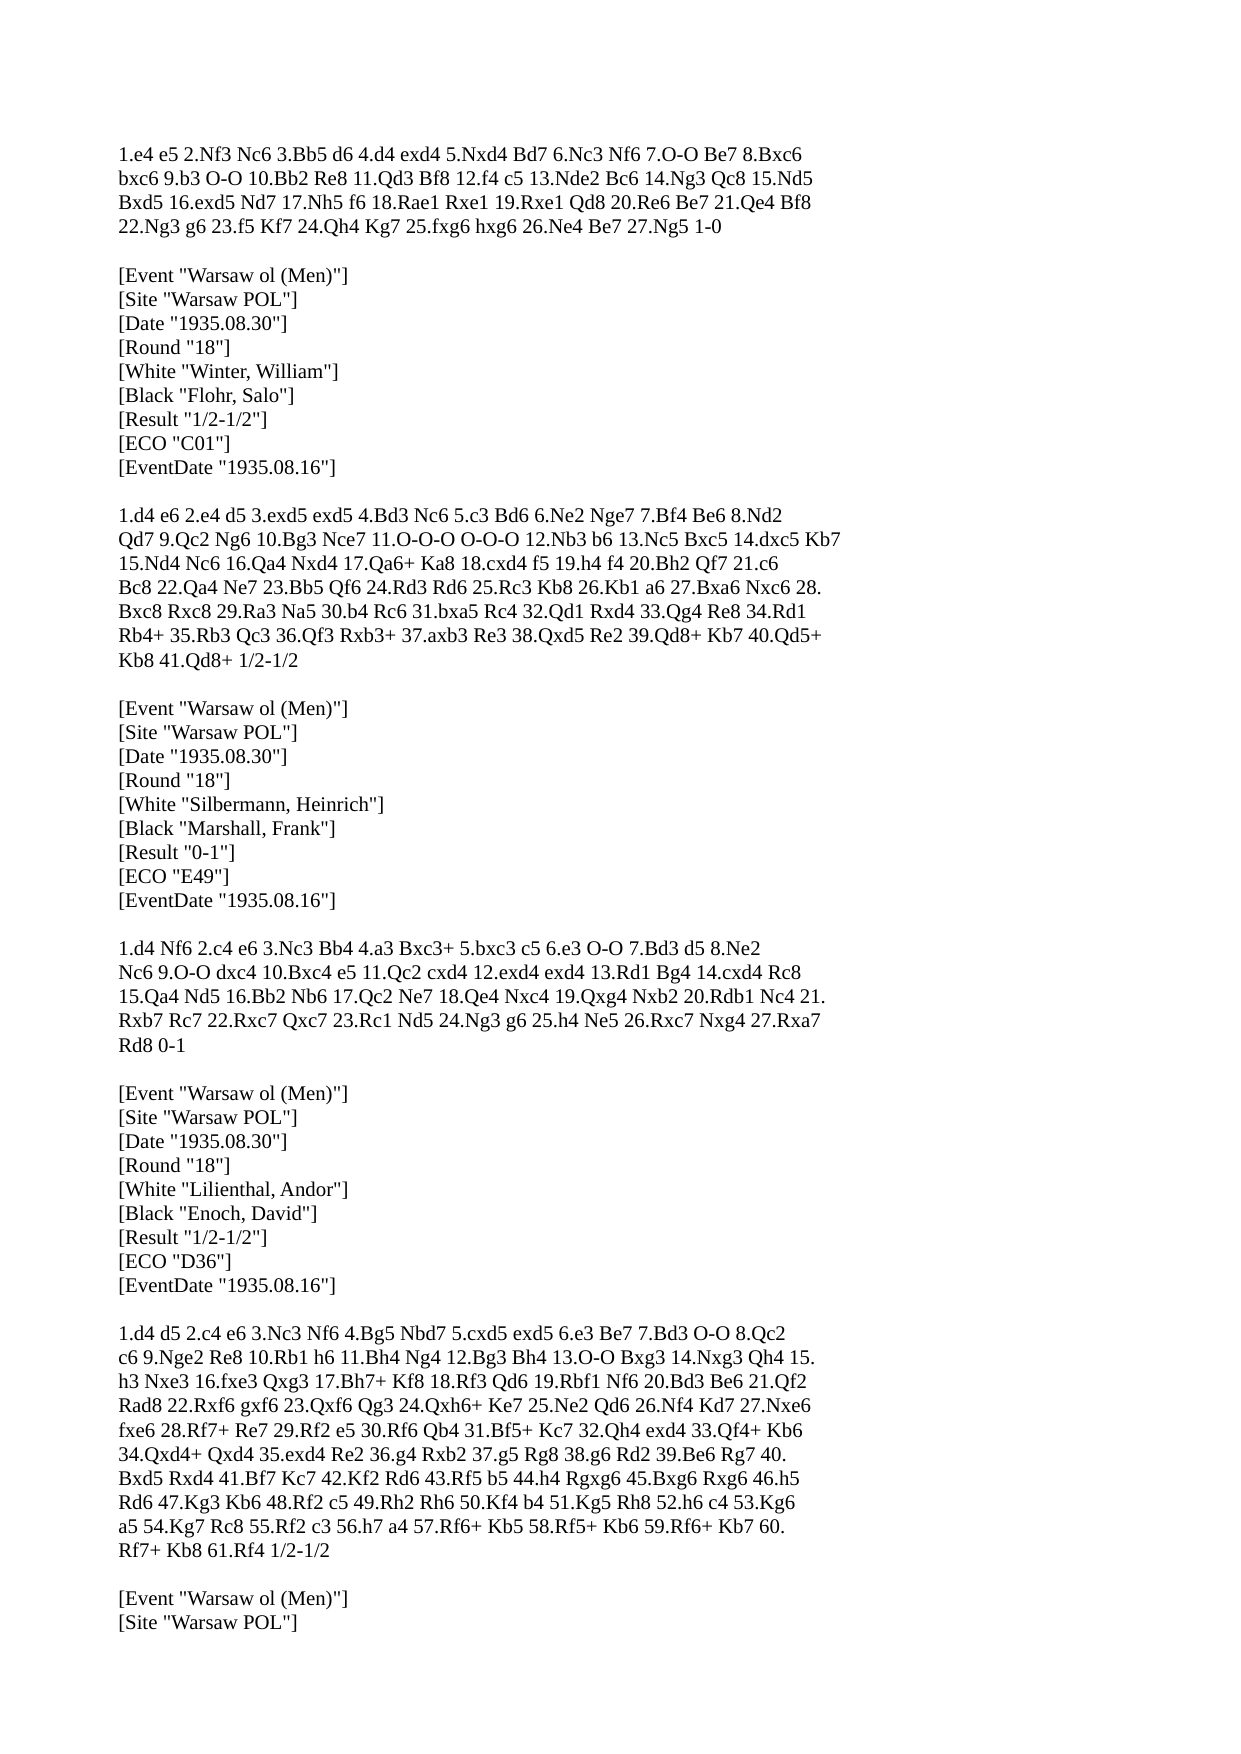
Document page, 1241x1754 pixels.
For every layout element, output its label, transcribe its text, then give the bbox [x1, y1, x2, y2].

text [ECO "E49"] [118, 864, 1122, 888]
text c6 9.Nge2 Re8 10.Rb1 h6 11.Bh4 Ng4 12.Bg3 Bh4 13.O-O Bxg3 14.Nxg3 Qh4 15. [118, 1345, 1122, 1369]
text 15.Qa4 Nd5 16.Bb2 Nb6 17.Qc2 Ne7 18.Qe4 Nxc4 19.Qxg4 Nxb2 20.Rdb1 Nc4 21. [118, 984, 1122, 1008]
text [Event "Warsaw ol (Men)"] [118, 1586, 1122, 1610]
text [Result "1/2-1/2"] [118, 1225, 1122, 1249]
text [Event "Warsaw ol (Men)"] [118, 1081, 1122, 1105]
text Rb4+ 35.Rb3 Qc3 36.Qf3 Rxb3+ 37.axb3 Re3 38.Qxd5 Re2 39.Qd8+ Kb7 40.Qd5+ [118, 623, 1122, 647]
text [Round "18"] [118, 768, 1122, 792]
text a5 54.Kg7 Rc8 55.Rf2 c3 56.h7 a4 57.Rf6+ Kb5 58.Rf5+ Kb6 59.Rf6+ Kb7 60. [118, 1514, 1122, 1538]
text Bxd5 Rxd4 41.Bf7 Kc7 42.Kf2 Rd6 43.Rf5 b5 44.h4 Rgxg6 45.Bxg6 Rxg6 46.h5 [118, 1466, 1122, 1490]
text [EventDate "1935.08.16"] [118, 888, 1122, 912]
text [White "Winter, William"] [118, 359, 1122, 383]
text Rf7+ Kb8 61.Rf4 1/2-1/2 [118, 1538, 1122, 1562]
text [White "Lilienthal, Andor"] [118, 1177, 1122, 1201]
text [Round "18"] [118, 1153, 1122, 1177]
text [EventDate "1935.08.16"] [118, 1273, 1122, 1297]
text [Site "Warsaw POL"] [118, 1105, 1122, 1129]
text bxc6 9.b3 O-O 10.Bb2 Re8 11.Qd3 Bf8 12.f4 c5 13.Nde2 Bc6 14.Ng3 Qc8 15.Nd5 [118, 166, 1122, 190]
text [Date "1935.08.30"] [118, 1129, 1122, 1153]
text Rxb7 Rc7 22.Rxc7 Qxc7 23.Rc1 Nd5 24.Ng3 g6 25.h4 Ne5 26.Rxc7 Nxg4 27.Rxa7 [118, 1008, 1122, 1032]
text Bxc8 Rxc8 29.Ra3 Na5 30.b4 Rc6 31.bxa5 Rc4 32.Qd1 Rxd4 33.Qg4 Re8 34.Rd1 [118, 599, 1122, 623]
text 1.d4 e6 2.e4 d5 3.exd5 exd5 4.Bd3 Nc6 5.c3 Bd6 6.Ne2 Nge7 7.Bf4 Be6 8.Nd2 [118, 503, 1122, 527]
text [Result "1/2-1/2"] [118, 407, 1122, 431]
text Rd8 0-1 [118, 1032, 1122, 1057]
text 1.d4 d5 2.c4 e6 3.Nc3 Nf6 4.Bg5 Nbd7 5.cxd5 exd5 6.e3 Be7 7.Bd3 O-O 8.Qc2 [118, 1321, 1122, 1345]
text 34.Qxd4+ Qxd4 35.exd4 Re2 36.g4 Rxb2 37.g5 Rg8 38.g6 Rd2 39.Be6 Rg7 40. [118, 1442, 1122, 1466]
text [ECO "D36"] [118, 1249, 1122, 1273]
text [Black "Flohr, Salo"] [118, 383, 1122, 407]
text [Site "Warsaw POL"] [118, 720, 1122, 744]
text [Event "Warsaw ol (Men)"] [118, 696, 1122, 720]
text Rad8 22.Rxf6 gxf6 23.Qxf6 Qg3 24.Qxh6+ Ke7 25.Ne2 Qd6 26.Nf4 Kd7 27.Nxe6 [118, 1393, 1122, 1417]
text [Round "18"] [118, 335, 1122, 359]
text 22.Ng3 g6 23.f5 Kf7 24.Qh4 Kg7 25.fxg6 hxg6 26.Ne4 Be7 27.Ng5 1-0 [118, 214, 1122, 238]
text 1.e4 e5 2.Nf3 Nc6 3.Bb5 d6 4.d4 exd4 5.Nxd4 Bd7 6.Nc3 Nf6 7.O-O Be7 8.Bxc6 [118, 142, 1122, 166]
text h3 Nxe3 16.fxe3 Qxg3 17.Bh7+ Kf8 18.Rf3 Qd6 19.Rbf1 Nf6 20.Bd3 Be6 21.Qf2 [118, 1369, 1122, 1393]
text [ECO "C01"] [118, 431, 1122, 455]
text [Site "Warsaw POL"] [118, 287, 1122, 311]
text Bxd5 16.exd5 Nd7 17.Nh5 f6 18.Rae1 Rxe1 19.Rxe1 Qd8 20.Re6 Be7 21.Qe4 Bf8 [118, 190, 1122, 214]
text [Event "Warsaw ol (Men)"] [118, 262, 1122, 287]
text [EventDate "1935.08.16"] [118, 455, 1122, 479]
text [Date "1935.08.30"] [118, 311, 1122, 335]
text 1.d4 Nf6 2.c4 e6 3.Nc3 Bb4 4.a3 Bxc3+ 5.bxc3 c5 6.e3 O-O 7.Bd3 d5 8.Ne2 [118, 936, 1122, 960]
text [Result "0-1"] [118, 840, 1122, 864]
text [White "Silbermann, Heinrich"] [118, 792, 1122, 816]
text Qd7 9.Qc2 Ng6 10.Bg3 Nce7 11.O-O-O O-O-O 12.Nb3 b6 13.Nc5 Bxc5 14.dxc5 Kb7 [118, 527, 1122, 551]
text Nc6 9.O-O dxc4 10.Bxc4 e5 11.Qc2 cxd4 12.exd4 exd4 13.Rd1 Bg4 14.cxd4 Rc8 [118, 960, 1122, 984]
text Rd6 47.Kg3 Kb6 48.Rf2 c5 49.Rh2 Rh6 50.Kf4 b4 51.Kg5 Rh8 52.h6 c4 53.Kg6 [118, 1490, 1122, 1514]
text Kb8 41.Qd8+ 1/2-1/2 [118, 647, 1122, 672]
text [Black "Enoch, David"] [118, 1201, 1122, 1225]
text [Black "Marshall, Frank"] [118, 816, 1122, 840]
text [Date "1935.08.30"] [118, 744, 1122, 768]
text 15.Nd4 Nc6 16.Qa4 Nxd4 17.Qa6+ Ka8 18.cxd4 f5 19.h4 f4 20.Bh2 Qf7 21.c6 [118, 551, 1122, 575]
text Bc8 22.Qa4 Ne7 23.Bb5 Qf6 24.Rd3 Rd6 25.Rc3 Kb8 26.Kb1 a6 27.Bxa6 Nxc6 28. [118, 575, 1122, 599]
text fxe6 28.Rf7+ Re7 29.Rf2 e5 30.Rf6 Qb4 31.Bf5+ Kc7 32.Qh4 exd4 33.Qf4+ Kb6 [118, 1417, 1122, 1442]
text [Site "Warsaw POL"] [118, 1610, 1122, 1634]
